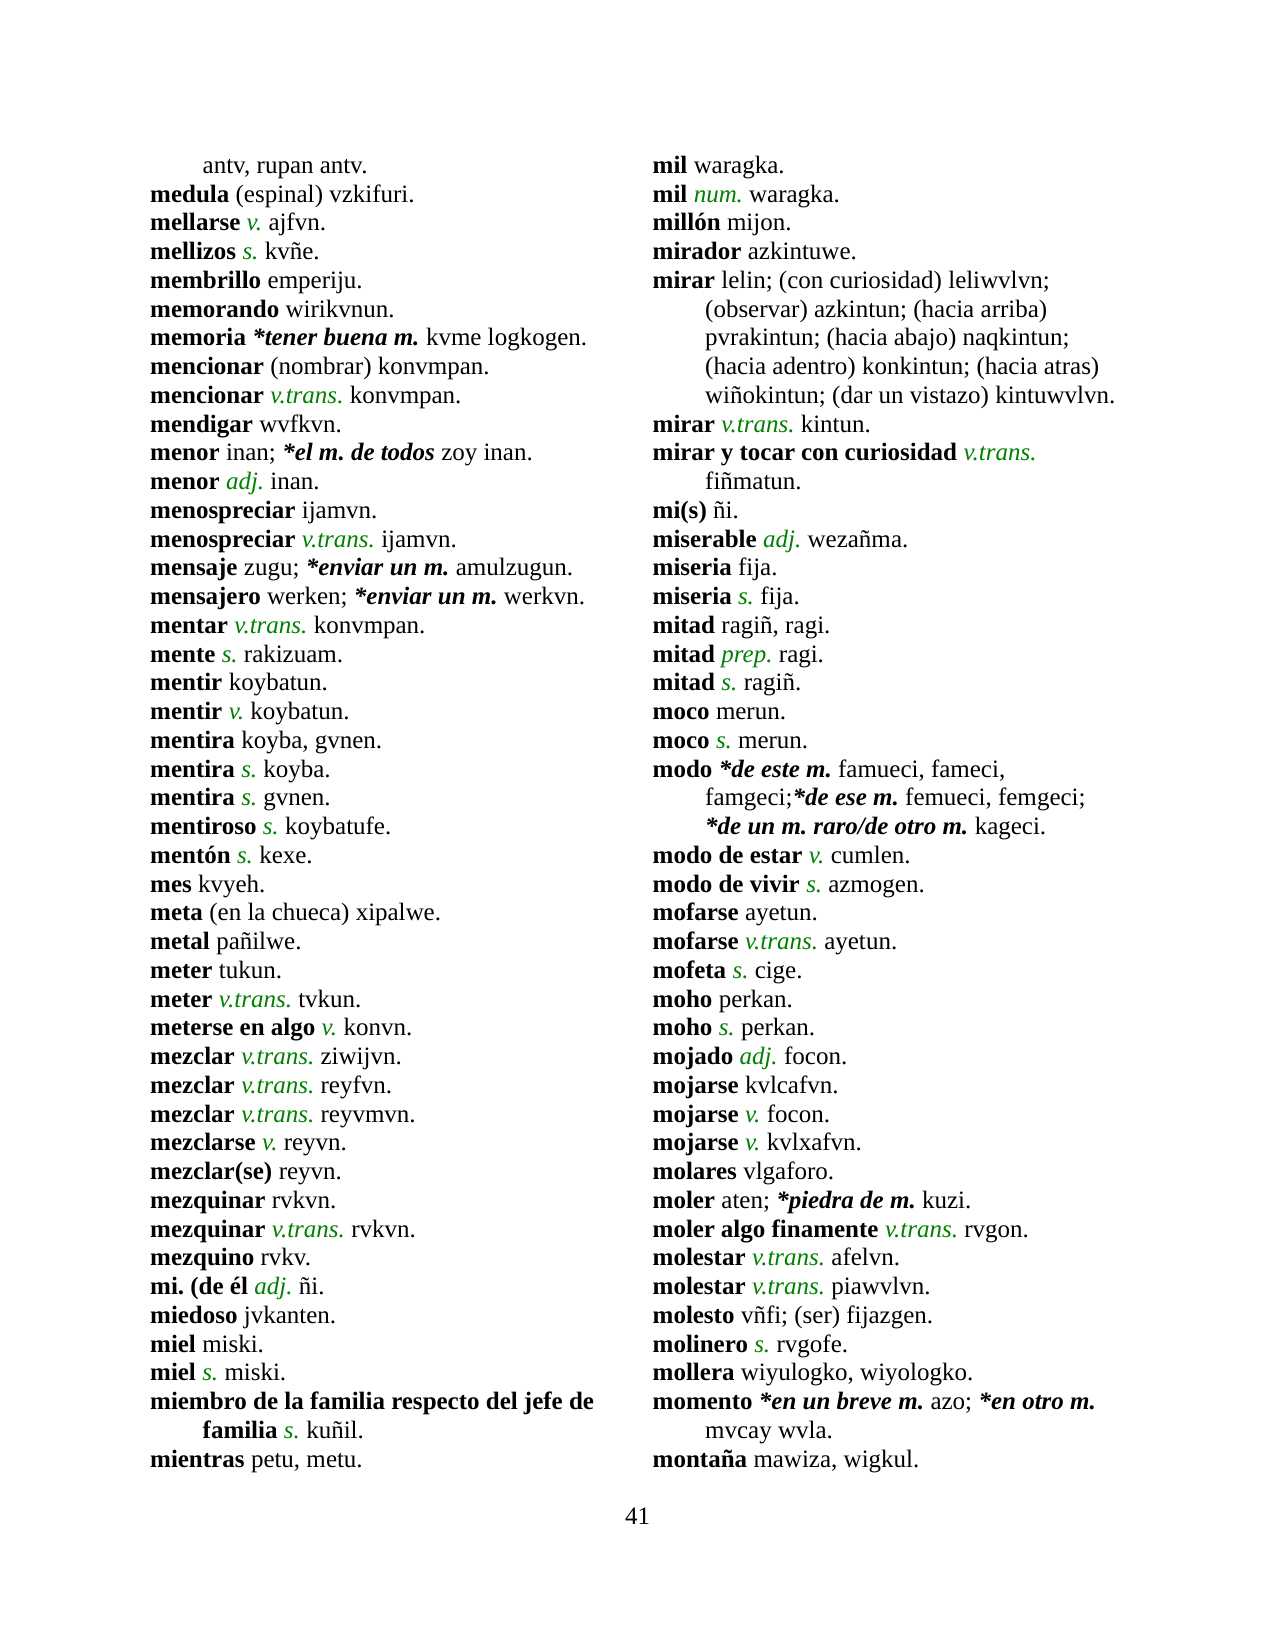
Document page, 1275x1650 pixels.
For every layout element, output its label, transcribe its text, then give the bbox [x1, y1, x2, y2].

text mencionar (nombrar) konvmpan. [150, 351, 622, 380]
text mirar lelin; (con curiosidad) leliwvlvn; (observar) azkintun; (hacia arriba) pvrakintun; (hacia abajo) naqkintun; (hacia adentro) konkintun; (hacia atras) wiñokintun; (dar un vistazo) kintuwvlvn. [652, 265, 1125, 409]
text mezclar v.trans. ziwijvn. [150, 1041, 622, 1070]
text mojarse v. kvlxafvn. [652, 1127, 1125, 1156]
text mirar v.trans. kintun. [652, 409, 1125, 437]
text moler algo finamente v.trans. rvgon. [652, 1214, 1125, 1242]
text moho perkan. [652, 984, 1125, 1012]
text mencionar v.trans. konvmpan. [150, 380, 622, 409]
text antv, rupan antv. [150, 150, 622, 179]
text miseria fija. [652, 552, 1125, 581]
text mofarse v.trans. ayetun. [652, 926, 1125, 955]
text mentir v. koybatun. [150, 696, 622, 725]
text mientras petu, metu. [150, 1444, 622, 1472]
text mensajero werken; *enviar un m. werkvn. [150, 581, 622, 610]
text moho s. perkan. [652, 1012, 1125, 1041]
text mezquino rvkv. [150, 1242, 622, 1271]
text mezclarse v. reyvn. [150, 1127, 622, 1156]
text meterse en algo v. konvn. [150, 1012, 622, 1041]
text meter tukun. [150, 955, 622, 984]
text mitad s. ragiñ. [652, 667, 1125, 696]
text miedoso jvkanten. [150, 1300, 622, 1329]
text modo *de este m. famueci, fameci, famgeci;*de ese m. femueci, femgeci; *de un m. raro/de otro m. kageci. [652, 754, 1125, 840]
text molinero s. rvgofe. [652, 1329, 1125, 1357]
text mollera wiyulogko, wiyologko. [652, 1357, 1125, 1386]
text meta (en la chueca) xipalwe. [150, 897, 622, 926]
text mentar v.trans. konvmpan. [150, 610, 622, 639]
text mitad prep. ragi. [652, 639, 1125, 667]
text menospreciar v.trans. ijamvn. [150, 524, 622, 552]
text modo de estar v. cumlen. [652, 840, 1125, 869]
text montaña mawiza, wigkul. [652, 1444, 1125, 1472]
text mitad ragiñ, ragi. [652, 610, 1125, 639]
text miel miski. [150, 1329, 622, 1357]
text mojarse v. focon. [652, 1099, 1125, 1127]
text molestar v.trans. piawvlvn. [652, 1271, 1125, 1300]
text meter v.trans. tvkun. [150, 984, 622, 1012]
text millón mijon. [652, 207, 1125, 236]
text mentiroso s. koybatufe. [150, 811, 622, 840]
text mellizos s. kvñe. [150, 236, 622, 265]
text mi(s) ñi. [652, 495, 1125, 524]
text mezquinar rvkvn. [150, 1185, 622, 1214]
text mes kvyeh. [150, 869, 622, 897]
text miseria s. fija. [652, 581, 1125, 610]
text menor inan; *el m. de todos zoy inan. [150, 437, 622, 466]
text menor adj. inan. [150, 466, 622, 495]
text mezclar v.trans. reyfvn. [150, 1070, 622, 1099]
text mentir koybatun. [150, 667, 622, 696]
text moco merun. [652, 696, 1125, 725]
text molares vlgaforo. [652, 1156, 1125, 1185]
text mentira koyba, gvnen. [150, 725, 622, 754]
text menospreciar ijamvn. [150, 495, 622, 524]
text mendigar wvfkvn. [150, 409, 622, 437]
text miembro de la familia respecto del jefe de familia s. kuñil. [150, 1386, 622, 1444]
text momento *en un breve m. azo; *en otro m. mvcay wvla. [652, 1386, 1125, 1444]
text mente s. rakizuam. [150, 639, 622, 667]
text moco s. merun. [652, 725, 1125, 754]
text mirar y tocar con curiosidad v.trans. fiñmatun. [652, 437, 1125, 495]
text mirador azkintuwe. [652, 236, 1125, 265]
text mezclar(se) reyvn. [150, 1156, 622, 1185]
text mentira s. gvnen. [150, 782, 622, 811]
text mil num. waragka. [652, 179, 1125, 207]
text moler aten; *piedra de m. kuzi. [652, 1185, 1125, 1214]
text mojado adj. focon. [652, 1041, 1125, 1070]
text membrillo emperiju. [150, 265, 622, 294]
text mil waragka. [652, 150, 1125, 179]
text memoria *tener buena m. kvme logkogen. [150, 322, 622, 351]
text miel s. miski. [150, 1357, 622, 1386]
text mofeta s. cige. [652, 955, 1125, 984]
text mofarse ayetun. [652, 897, 1125, 926]
text mentón s. kexe. [150, 840, 622, 869]
text modo de vivir s. azmogen. [652, 869, 1125, 897]
text memorando wirikvnun. [150, 294, 622, 322]
text molesto vñfi; (ser) fijazgen. [652, 1300, 1125, 1329]
text mensaje zugu; *enviar un m. amulzugun. [150, 552, 622, 581]
text molestar v.trans. afelvn. [652, 1242, 1125, 1271]
text miserable adj. wezañma. [652, 524, 1125, 552]
text medula (espinal) vzkifuri. [150, 179, 622, 207]
text mezquinar v.trans. rvkvn. [150, 1214, 622, 1242]
text mentira s. koyba. [150, 754, 622, 782]
text mi. (de él adj. ñi. [150, 1271, 622, 1300]
text metal pañilwe. [150, 926, 622, 955]
text mellarse v. ajfvn. [150, 207, 622, 236]
text mojarse kvlcafvn. [652, 1070, 1125, 1099]
text mezclar v.trans. reyvmvn. [150, 1099, 622, 1127]
